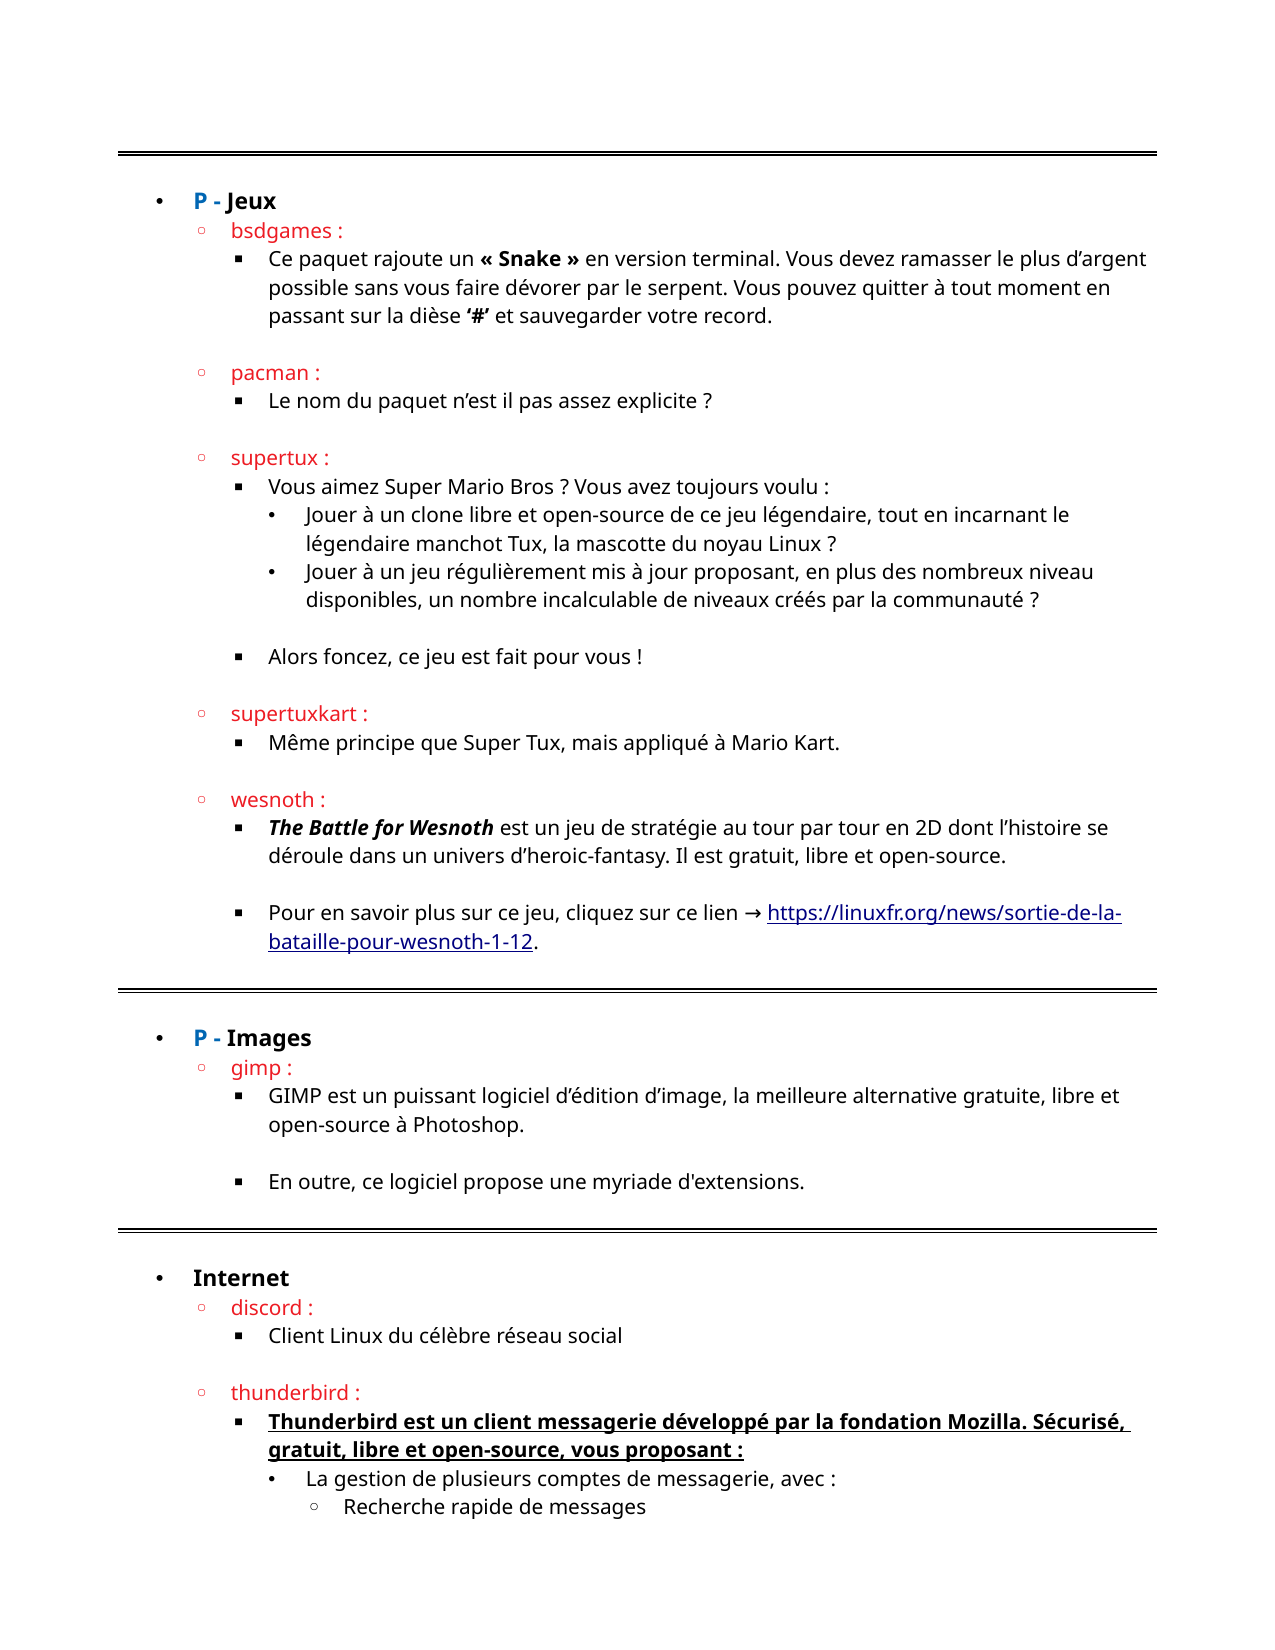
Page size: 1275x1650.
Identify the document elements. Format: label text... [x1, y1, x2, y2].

list En outre, ce logiciel propose une myriade d'extensions. [231, 1167, 1157, 1195]
list wesnoth : [193, 785, 1157, 813]
list Même principe que Super Tux, mais appliqué à Mario Kart. [231, 728, 1157, 756]
list Jouer à un jeu régulièrement mis à jour proposant, en plus des nombreux niveau disponibles, un nombre incalculable de niveaux créés par la communauté ? [268, 557, 1157, 614]
list gimp : [193, 1053, 1157, 1082]
list Vous aimez Super Mario Bros ? Vous avez toujours voulu : [231, 472, 1157, 500]
list Alors foncez, ce jeu est fait pour vous ! [231, 642, 1157, 671]
list supertuxkart : [193, 699, 1157, 728]
list Pour en savoir plus sur ce jeu, cliquez sur ce lien → https://linuxfr.org/news/sortie-de-la-bataille-pour-wesnoth-1-12. [231, 898, 1157, 955]
list thunderbird : [193, 1378, 1157, 1407]
list P - Jeux [156, 185, 1157, 216]
list Client Linux du célèbre réseau social [231, 1322, 1157, 1350]
list Le nom du paquet n’est il pas assez explicite ? [231, 387, 1157, 415]
list P - Images [156, 1022, 1157, 1053]
list Jouer à un clone libre et open-source de ce jeu légendaire, tout en incarnant le légendaire manchot Tux, la mascotte du noyau Linux ? [268, 500, 1157, 557]
list Recherche rapide de messages [306, 1492, 1157, 1521]
list The Battle for Wesnoth est un jeu de stratégie au tour par tour en 2D dont l’histoire se déroule dans un univers d’heroic-fantasy. Il est gratuit, libre et open-source. [231, 813, 1157, 870]
list Ce paquet rajoute un « Snake » en version terminal. Vous devez ramasser le plus d’argent possible sans vous faire dévorer par le serpent. Vous pouvez quitter à tout moment en passant sur la dièse ‘#’ et sauvegarder votre record. [231, 244, 1157, 330]
list Internet [156, 1262, 1157, 1293]
list Thunderbird est un client messagerie développé par la fondation Mozilla. Sécurisé, gratuit, libre et open-source, vous proposant : [231, 1407, 1157, 1464]
list GIMP est un puissant logiciel d’édition d’image, la meilleure alternative gratuite, libre et open-source à Photoshop. [231, 1082, 1157, 1138]
list supertux : [193, 443, 1157, 472]
list La gestion de plusieurs comptes de messagerie, avec : [268, 1464, 1157, 1492]
list discord : [193, 1293, 1157, 1322]
list bsdgames : [193, 216, 1157, 244]
list pacman : [193, 358, 1157, 387]
